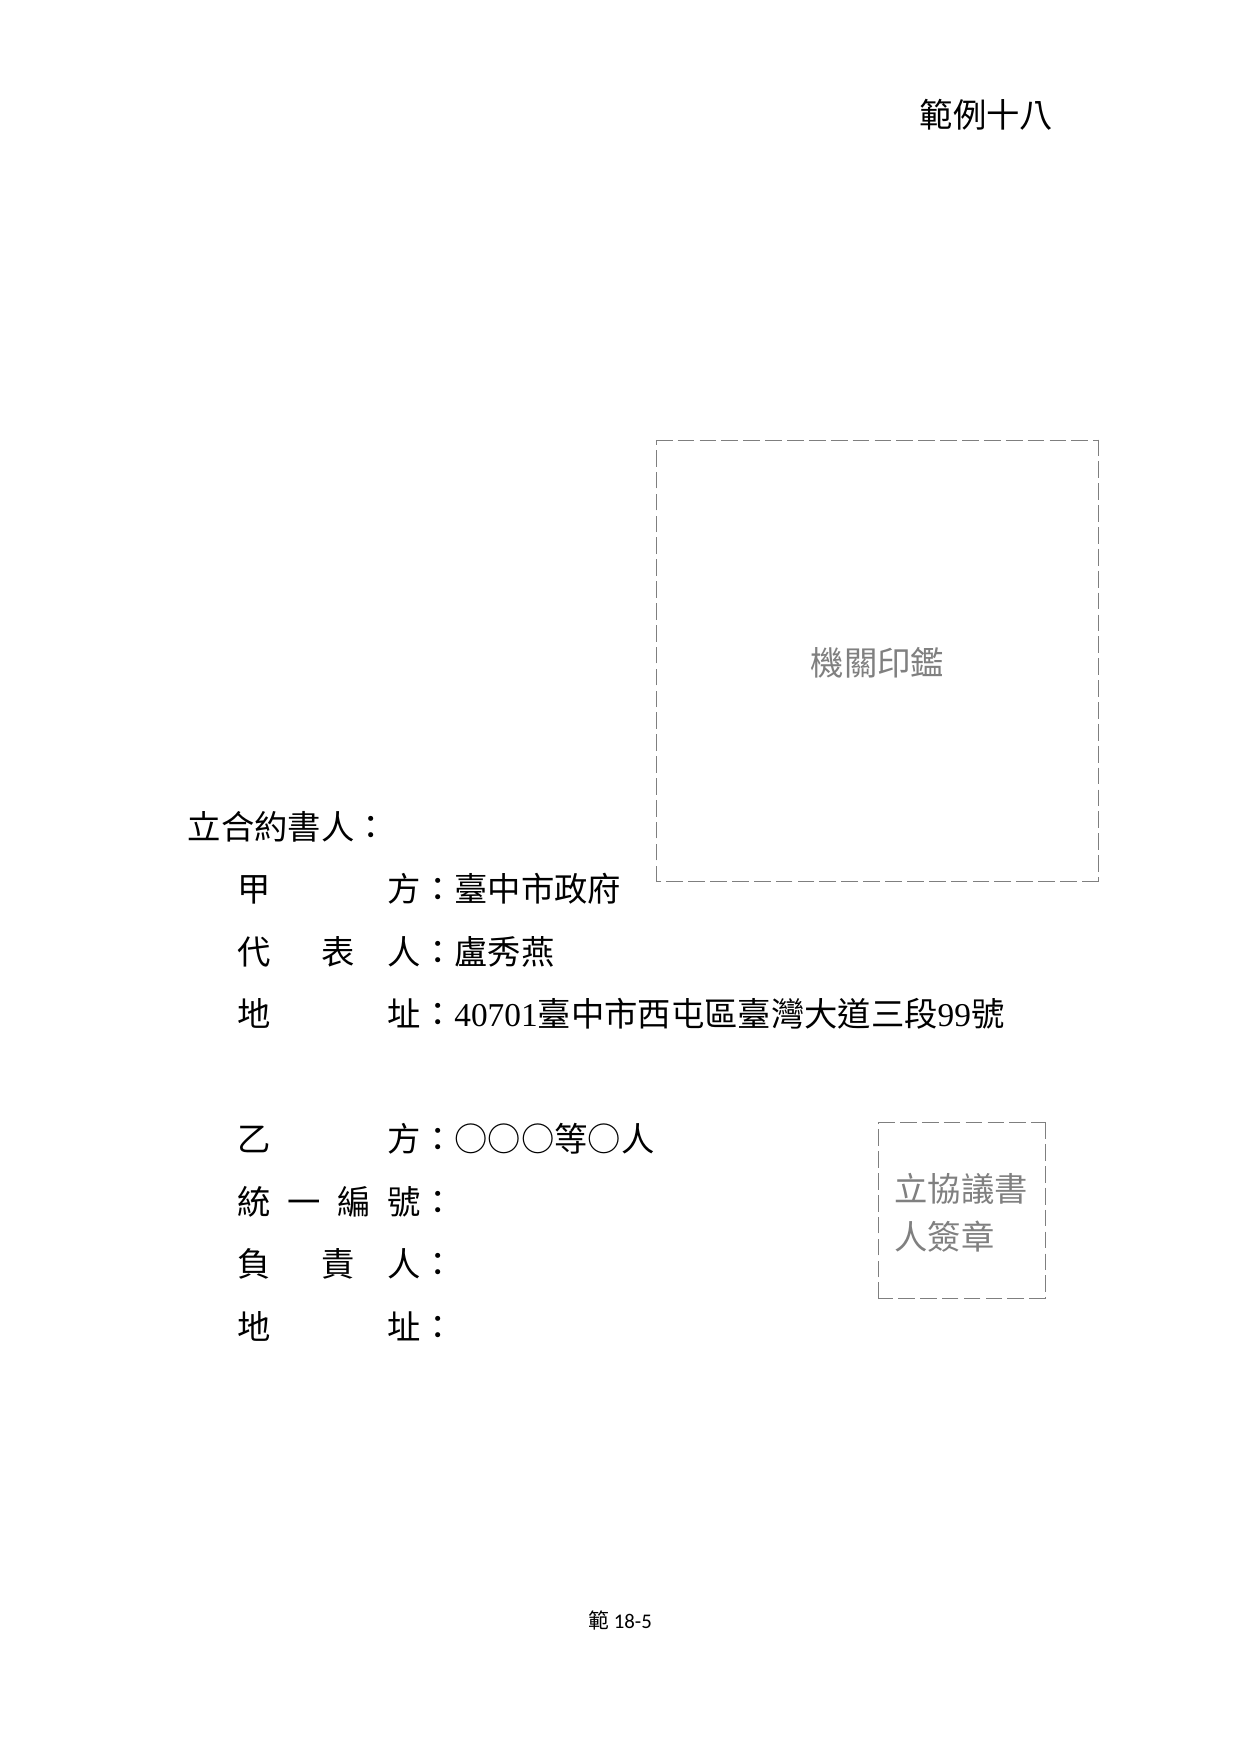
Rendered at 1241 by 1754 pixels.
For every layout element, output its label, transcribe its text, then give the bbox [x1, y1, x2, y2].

text 立合約書人： [187, 439, 1099, 882]
text 甲 方：臺中市政府 [237, 846, 1053, 908]
text 地 址：40701臺中市西屯區臺灣大道三段99號 [237, 971, 1053, 1033]
text 機關印鑑 [672, 637, 1083, 685]
text [1046, 1158, 1053, 1221]
text 立協議書人簽章 [894, 1162, 1030, 1259]
text 乙 方：○○○等○人 [237, 1096, 1053, 1299]
text 負 責 人： [237, 1221, 878, 1283]
text 地 址： [237, 1283, 1053, 1346]
text [1046, 1221, 1053, 1283]
text 代 表 人：盧秀燕 [237, 908, 1053, 971]
text 統 一 編 號： [237, 1158, 878, 1221]
